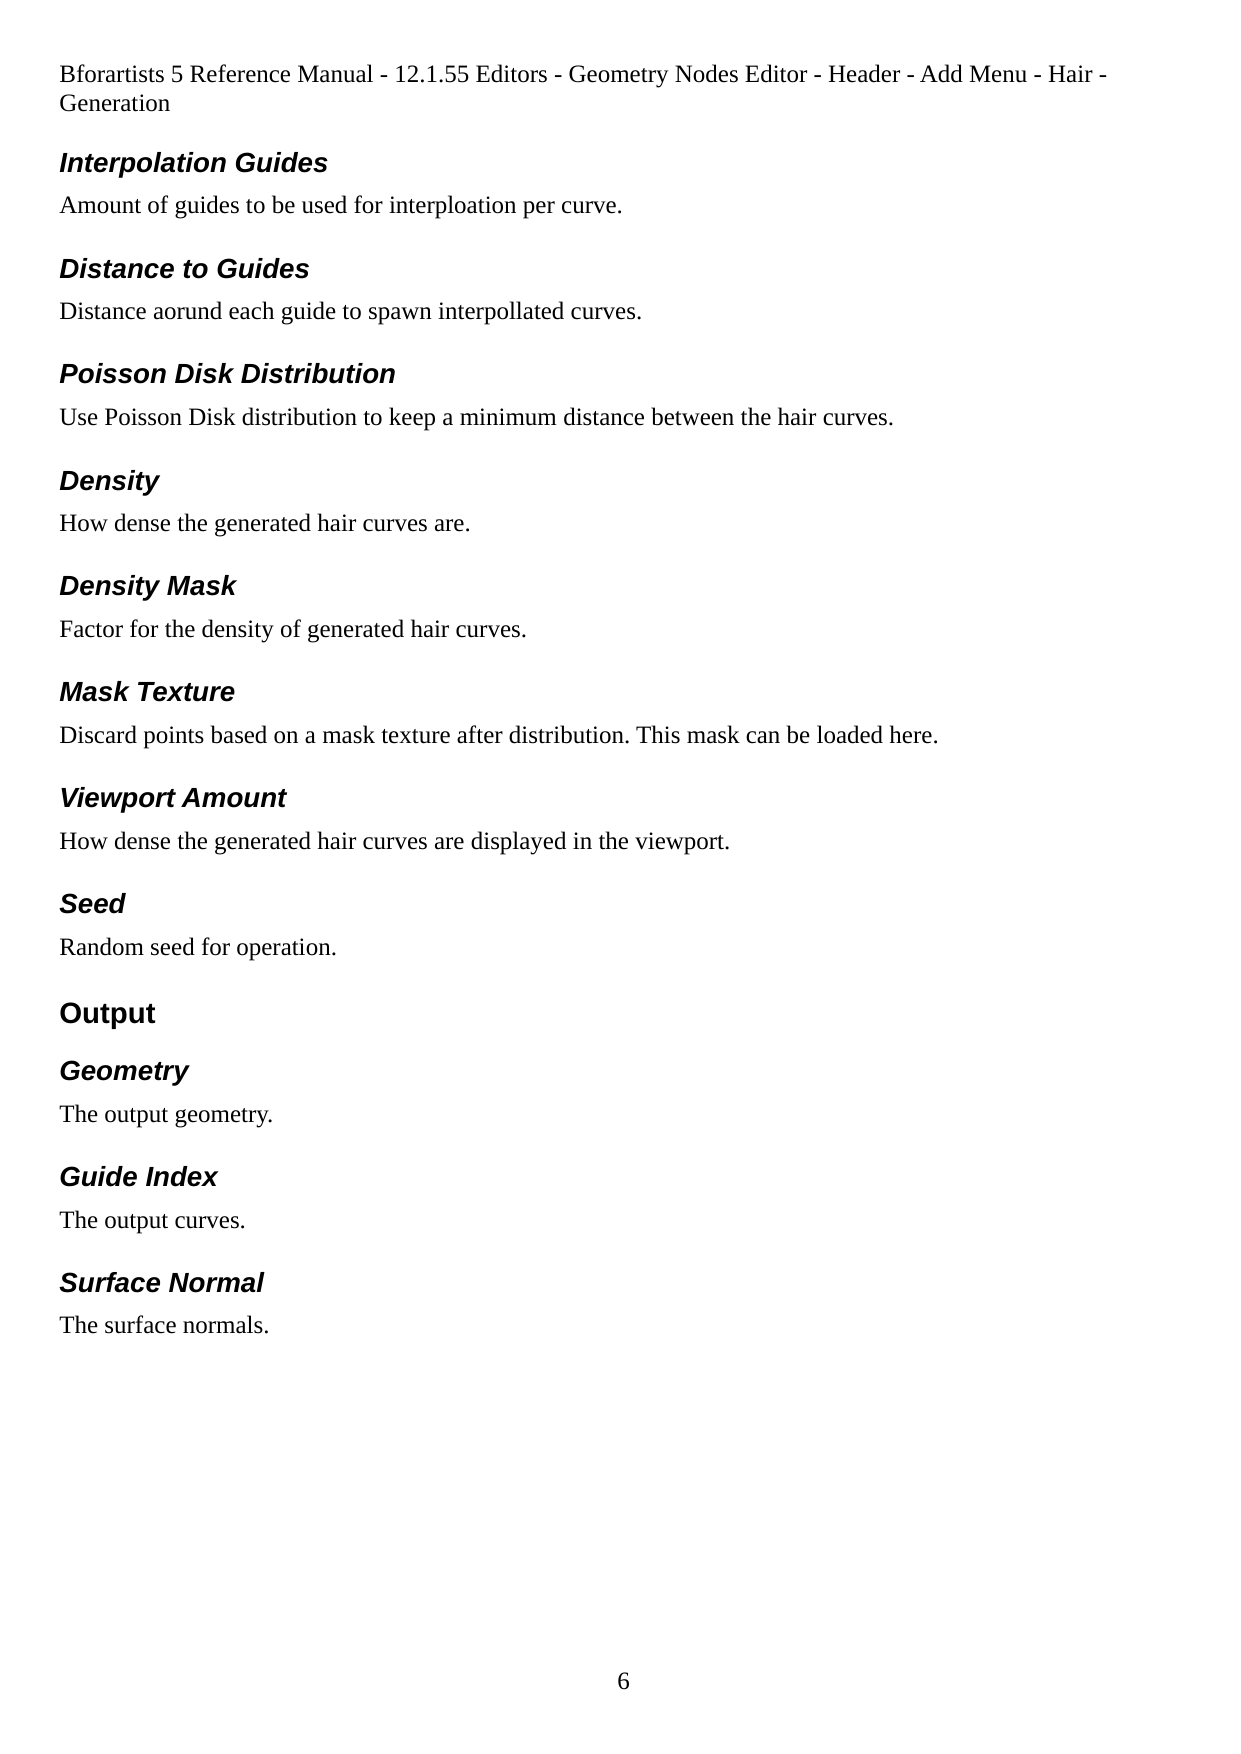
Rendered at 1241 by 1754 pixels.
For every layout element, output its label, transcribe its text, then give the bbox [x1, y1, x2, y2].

subtitle Output [59, 996, 1181, 1029]
text Factor for the density of generated hair curves. [59, 614, 1181, 643]
subtitle Mask Texture [59, 676, 1181, 708]
subtitle Poisson Disk Distribution [59, 358, 1181, 390]
subtitle Seed [59, 888, 1181, 919]
text How dense the generated hair curves are displayed in the viewport. [59, 826, 1181, 855]
text Amount of guides to be used for interploation per curve. [59, 190, 1181, 219]
subtitle Geometry [59, 1054, 1181, 1086]
text The surface normals. [59, 1311, 1181, 1339]
text Discard points based on a mask texture after distribution. This mask can be loaded here. [59, 720, 1181, 749]
subtitle Surface Normal [59, 1266, 1181, 1298]
text How dense the generated hair curves are. [59, 508, 1181, 537]
subtitle Density Mask [59, 570, 1181, 602]
text The output curves. [59, 1205, 1181, 1233]
subtitle Viewport Amount [59, 782, 1181, 813]
text Random seed for operation. [59, 932, 1181, 961]
subtitle Density [59, 464, 1181, 496]
subtitle Interpolation Guides [59, 146, 1181, 178]
text Distance aorund each guide to spawn interpollated curves. [59, 296, 1181, 325]
text The output geometry. [59, 1099, 1181, 1127]
subtitle Distance to Guides [59, 252, 1181, 284]
subtitle Guide Index [59, 1160, 1181, 1192]
text Use Poisson Disk distribution to keep a minimum distance between the hair curves. [59, 402, 1181, 431]
